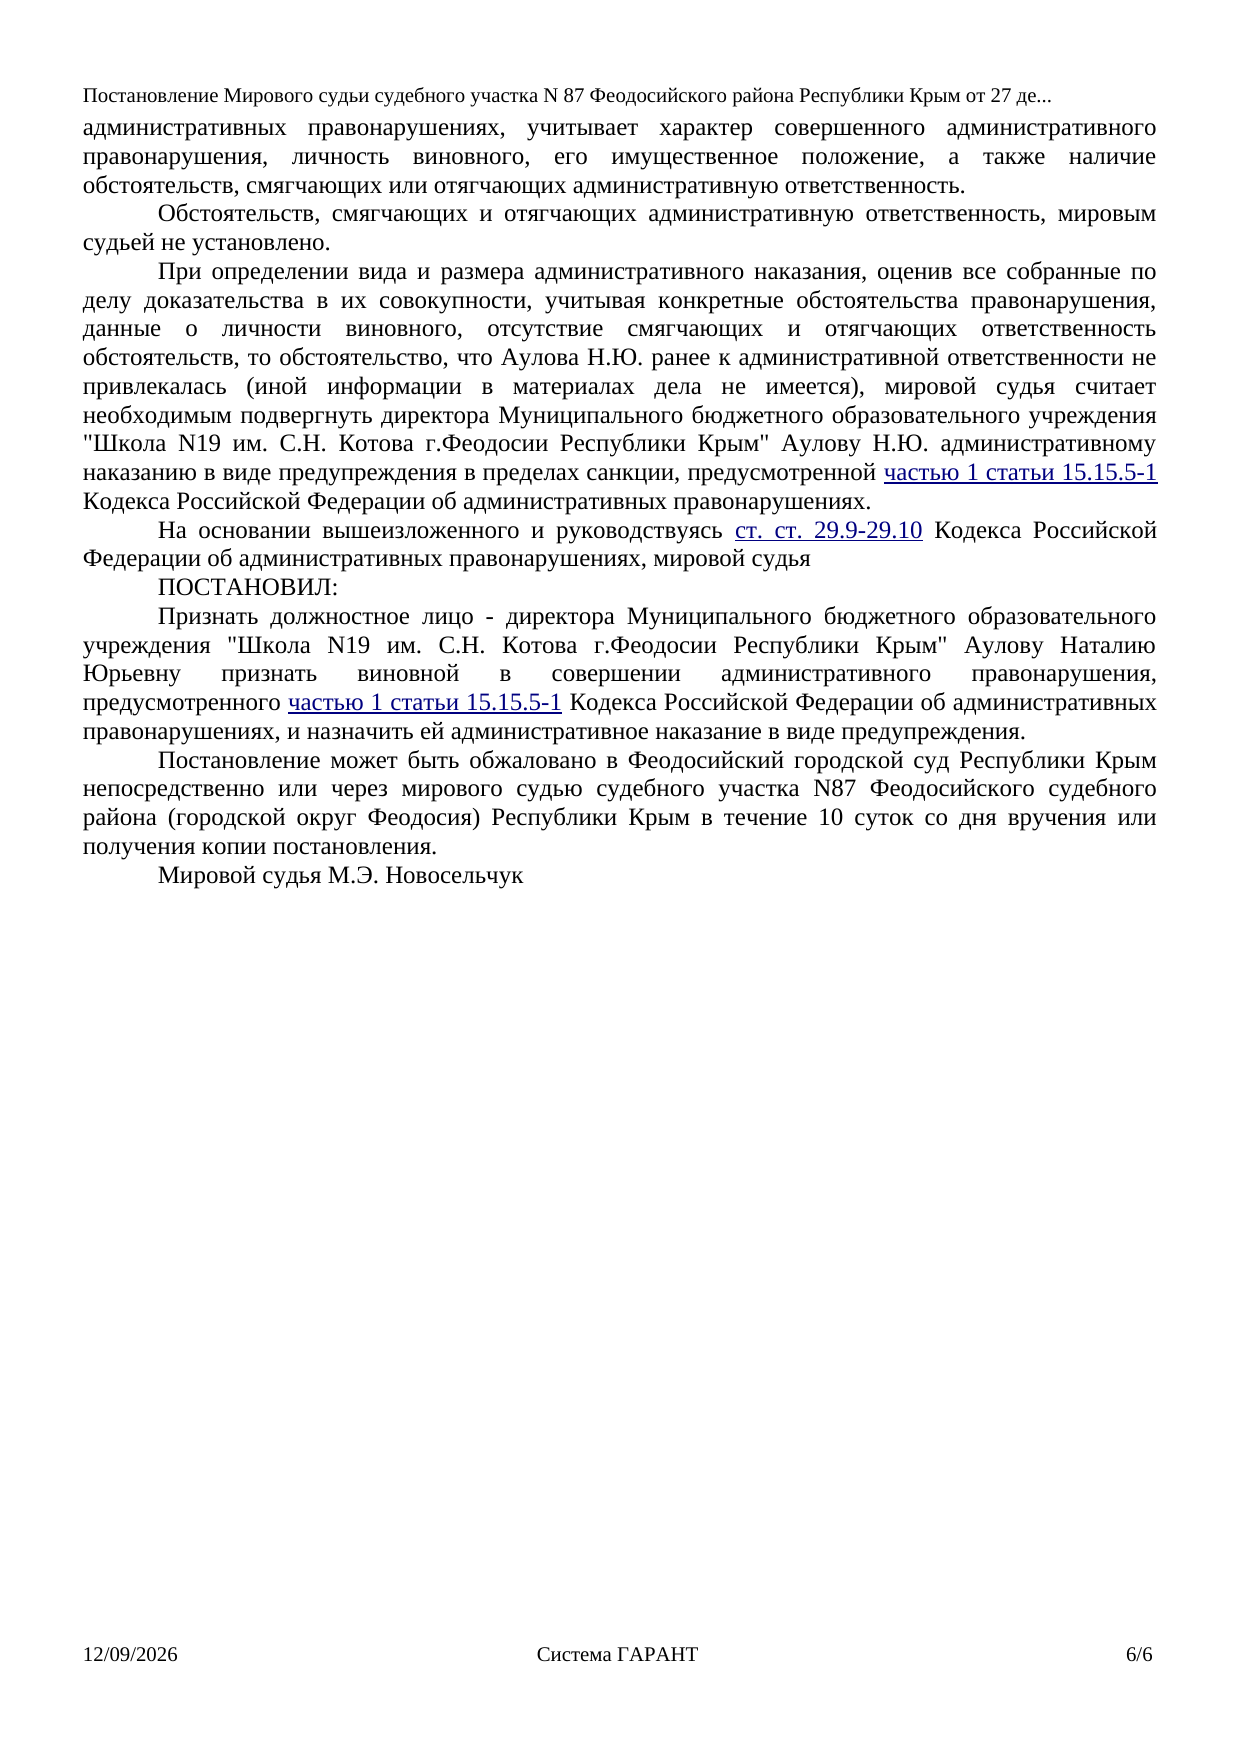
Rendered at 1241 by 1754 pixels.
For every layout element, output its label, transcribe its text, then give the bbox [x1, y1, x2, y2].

text Признать должностное лицо - директора Муниципального бюджетного образовательного учреждения "Школа N19 им. С.Н. Котова г.Феодосии Республики Крым" Аулову Наталию Юрьевну признать виновной в совершении административного правонарушения, предусмотренного частью 1 статьи 15.15.5-1 Кодекса Российской Федерации об административных правонарушениях, и назначить ей административное наказание в виде предупреждения. [83, 601, 1157, 745]
text Обстоятельств, смягчающих и отягчающих административную ответственность, мировым судьей не установлено. [83, 198, 1157, 256]
text При определении вида и размера административного наказания, оценив все собранные по делу доказательства в их совокупности, учитывая конкретные обстоятельства правонарушения, данные о личности виновного, отсутствие смягчающих и отягчающих ответственность обстоятельств, то обстоятельство, что Аулова Н.Ю. ранее к административной ответственности не привлекалась (иной информации в материалах дела не имеется), мировой судья считает необходимым подвергнуть директора Муниципального бюджетного образовательного учреждения "Школа N19 им. С.Н. Котова г.Феодосии Республики Крым" Аулову Н.Ю. административному наказанию в виде предупреждения в пределах санкции, предусмотренной частью 1 статьи 15.15.5-1 Кодекса Российской Федерации об административных правонарушениях. [83, 256, 1157, 515]
text административных правонарушениях, учитывает характер совершенного административного правонарушения, личность виновного, его имущественное положение, а также наличие обстоятельств, смягчающих или отягчающих административную ответственность. [83, 112, 1157, 198]
text Постановление может быть обжаловано в Феодосийский городской суд Республики Крым непосредственно или через мирового судью судебного участка N87 Феодосийского судебного района (городской округ Феодосия) Республики Крым в течение 10 суток со дня вручения или получения копии постановления. [83, 745, 1157, 860]
text ПОСТАНОВИЛ: [83, 572, 1157, 601]
text Мировой судья М.Э. Новосельчук [83, 860, 1157, 888]
text На основании вышеизложенного и руководствуясь ст. ст. 29.9-29.10 Кодекса Российской Федерации об административных правонарушениях, мировой судья [83, 515, 1157, 572]
